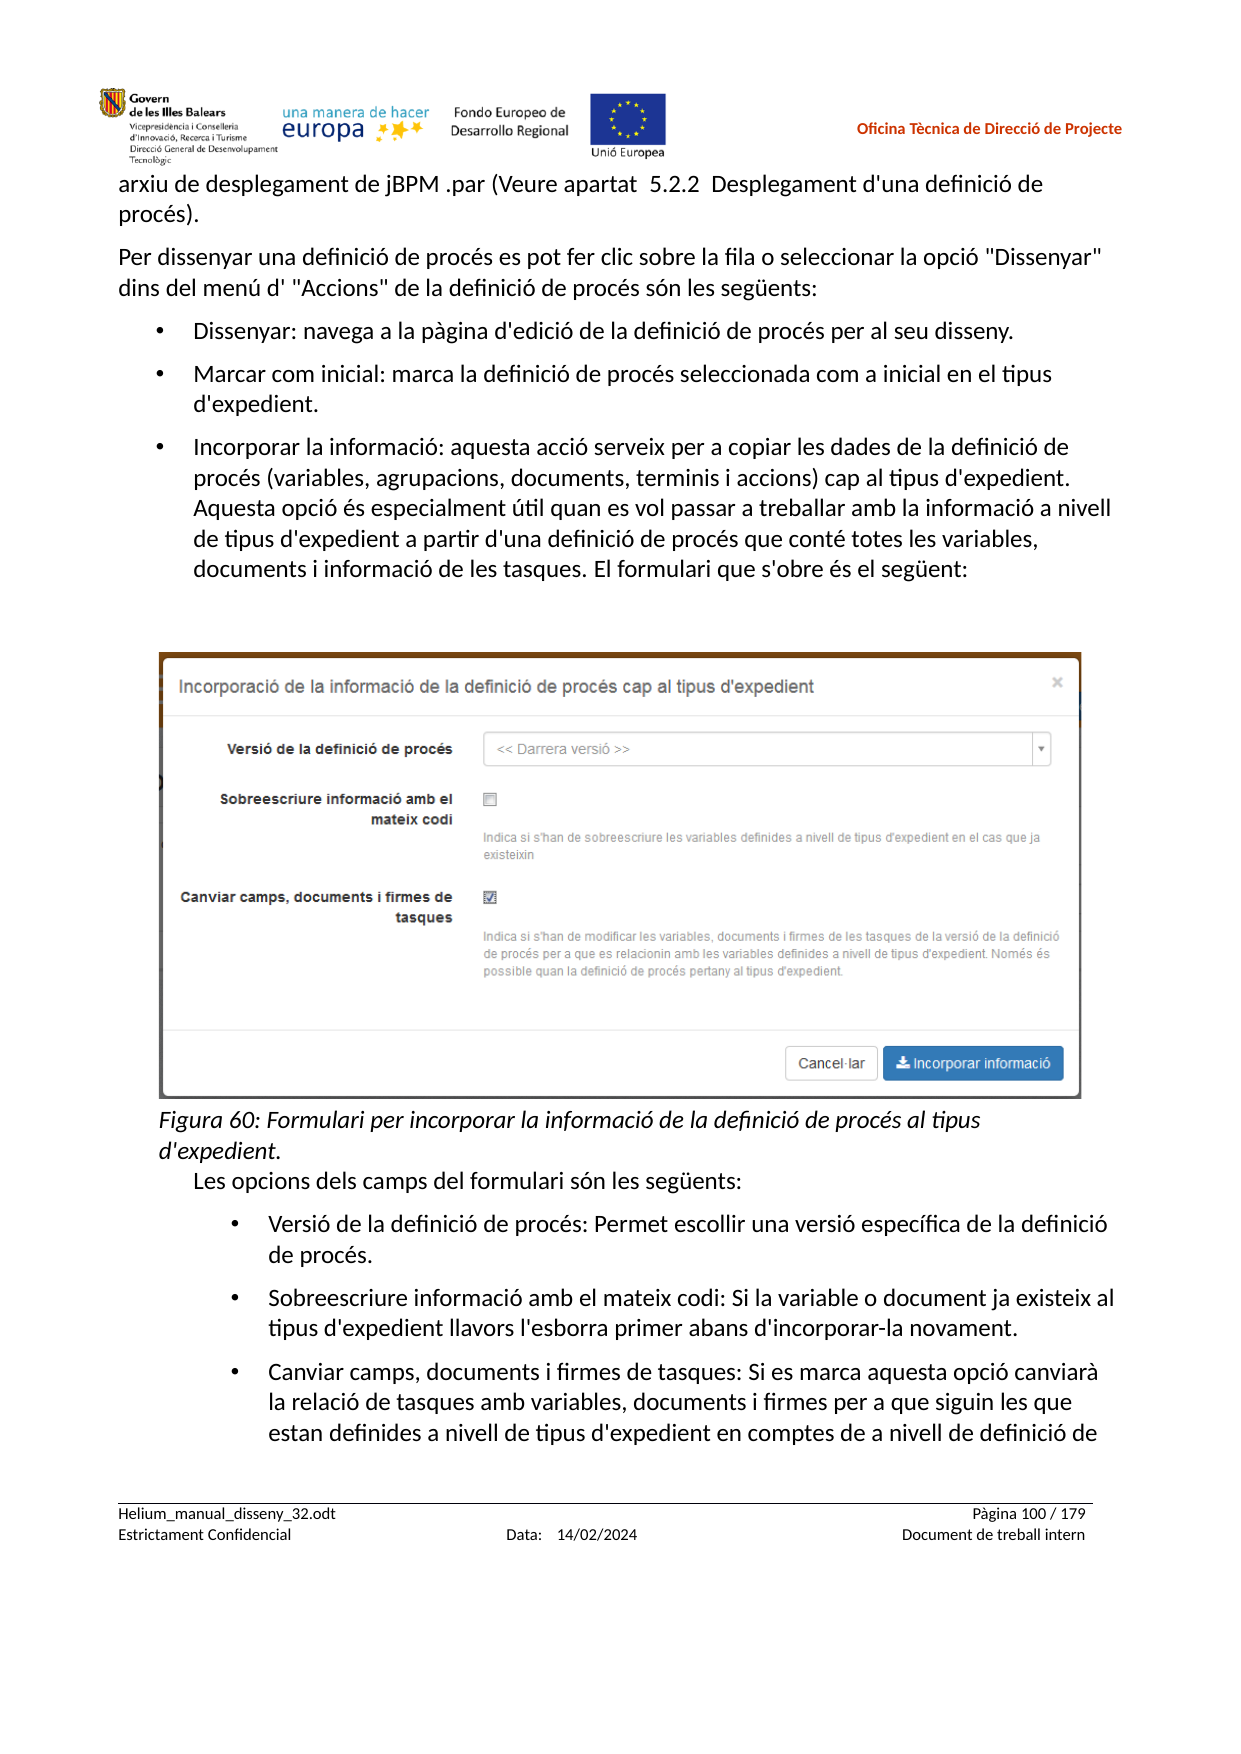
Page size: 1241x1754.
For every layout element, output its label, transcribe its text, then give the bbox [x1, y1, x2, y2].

text Les opcions dels camps del formulari són les següents: [118, 640, 1122, 1196]
list Versió de la definició de procés: Permet escollir una versió específica de la definició de procés. [231, 1208, 1122, 1269]
text Figura 60: Formulari per incorporar la informació de la definició de procés al tipus d'expedient. [159, 1099, 1081, 1166]
list Canviar camps, documents i firmes de tasques: Si es marca aquesta opció canviarà la relació de tasques amb variables, documents i firmes per a que siguin les que estan definides a nivell de tipus d'expedient en comptes de a nivell de definició de [231, 1356, 1122, 1447]
list Incorporar la informació: aquesta acció serveix per a copiar les dades de la definició de procés (variables, agrupacions, documents, terminis i accions) cap al tipus d'expedient. Aquesta opció és especialment útil quan es vol passar a treballar amb la informació a nivell de tipus d'expedient a partir d'una definició de procés que conté totes les variables, documents i informació de les tasques. El formulari que s'obre és el següent: [156, 432, 1122, 584]
picture [99, 87, 668, 166]
list Sobreescriure informació amb el mateix codi: Si la variable o document ja existeix al tipus d'expedient llavors l'esborra primer abans d'incorporar-la novament. [231, 1282, 1122, 1343]
list Marcar com inicial: marca la definició de procés seleccionada com a inicial en el tipus d'expedient. [156, 358, 1122, 419]
text arxiu de desplegament de jBPM .par (Veure apartat 5.2.2 Desplegament d'una definició de procés). [118, 168, 1122, 229]
picture [158, 652, 1082, 1099]
list Dissenyar: navega a la pàgina d'edició de la definició de procés per al seu disseny. [156, 315, 1122, 346]
text Per dissenyar una definició de procés es pot fer clic sobre la fila o seleccionar la opció "Dissenyar" dins del menú d' "Accions" de la definició de procés són les següents: [118, 241, 1122, 302]
